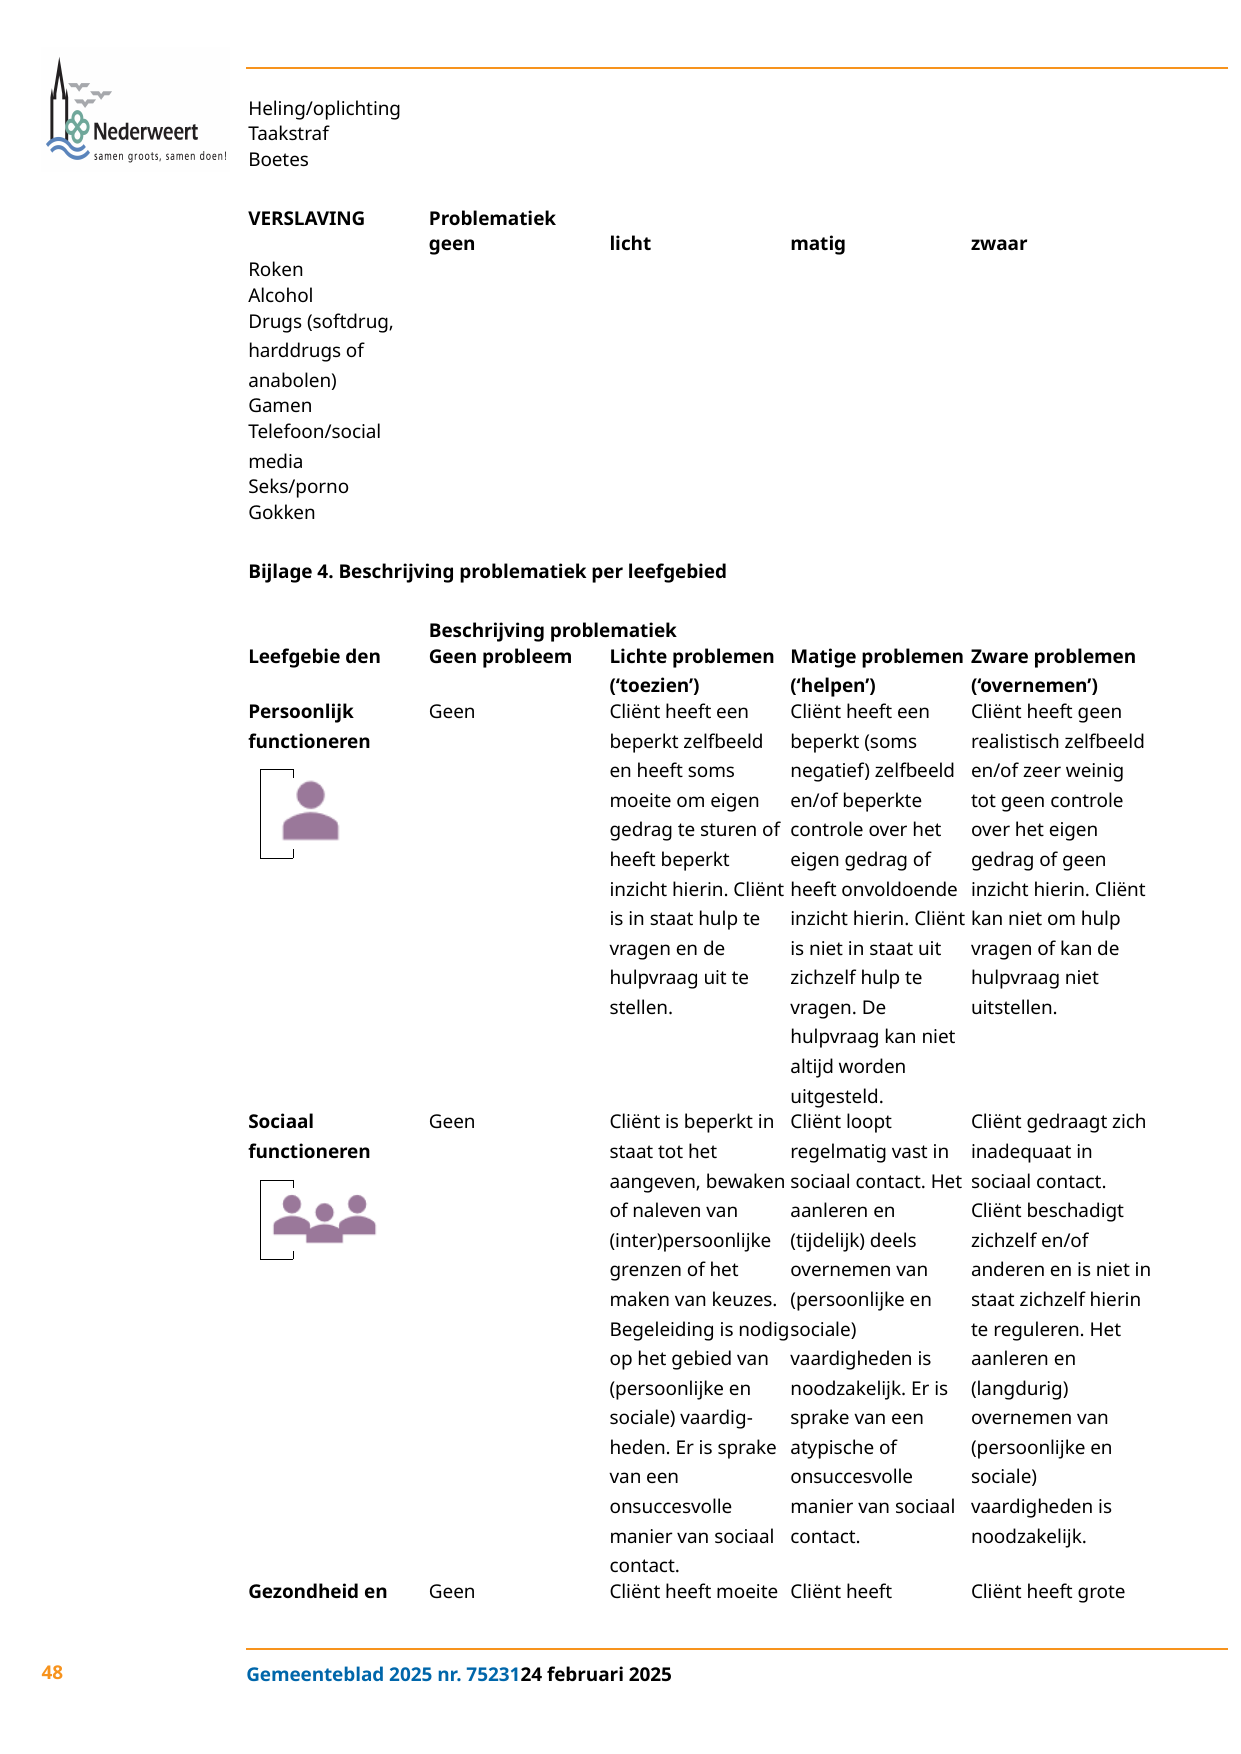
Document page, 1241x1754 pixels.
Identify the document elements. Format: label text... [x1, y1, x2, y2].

table_cell Cliënt heeft een beperkt zelfbeeld en heeft soms moeite om eigen gedrag te sturen of heeft beperkt inzicht hierin. Cliënt is in staat hulp te vragen en de hulpvraag uit te stellen. [609, 698, 790, 1109]
table_cell geen [429, 231, 609, 256]
table_cell Gamen [248, 393, 429, 418]
table_cell [609, 146, 790, 172]
table_cell [609, 308, 790, 393]
table_cell [790, 474, 971, 499]
table_cell [790, 419, 971, 474]
table_cell Leefgebie den [248, 643, 429, 698]
table_cell matig [790, 231, 971, 256]
table_cell Roken [248, 256, 429, 282]
table_cell Cliënt is beperkt in staat tot het aangeven, bewaken of naleven van (inter)persoonlijke grenzen of het maken van keuzes. Begeleiding is nodig op het gebied van (persoonlijke en sociale) vaardig­heden. Er is sprake van een onsuccesvolle manier van sociaal contact. [609, 1109, 790, 1578]
table_cell licht [609, 231, 790, 256]
table_cell Lichte problemen (‘toezien’) [609, 643, 790, 698]
table_cell Alcohol [248, 282, 429, 308]
table_cell [790, 500, 971, 525]
table_cell [790, 121, 971, 146]
picture [268, 778, 358, 849]
table_cell [429, 308, 609, 393]
table_cell Zware problemen (‘overnemen’) [971, 643, 1152, 698]
table_header [248, 617, 429, 643]
table_cell Cliënt gedraagt zich inadequaat in sociaal contact. Cliënt beschadigt zichzelf en/of anderen en is niet in staat zichzelf hierin te reguleren. Het aanleren en (langdurig) overnemen van (persoonlijke en sociale) vaardigheden is noodzakelijk. [971, 1109, 1152, 1578]
table_cell [609, 282, 790, 308]
table_cell Geen [429, 1109, 609, 1578]
table_cell [971, 393, 1152, 418]
table_cell Cliënt heeft een beperkt (soms negatief) zelfbeeld en/of beperkte controle over het eigen gedrag of heeft onvoldoende inzicht hierin. Cliënt is niet in staat uit zichzelf hulp te vragen. De hulpvraag kan niet altijd worden uitgesteld. [790, 698, 971, 1109]
table_cell Heling/oplichting [248, 95, 429, 121]
table_cell [609, 256, 790, 282]
table_cell [609, 95, 790, 121]
table_cell [609, 500, 790, 525]
table_cell [971, 256, 1152, 282]
table_cell Telefoon/social media [248, 419, 429, 474]
table_cell [429, 500, 609, 525]
table_cell [971, 282, 1152, 308]
table_cell [790, 308, 971, 393]
table_cell [971, 500, 1152, 525]
table_cell Cliënt heeft [790, 1578, 971, 1604]
table_cell [971, 95, 1152, 121]
table_cell [429, 282, 609, 308]
text Bijlage 4. Beschrijving problematiek per leefgebied [248, 558, 1152, 584]
table_cell Geen probleem [429, 643, 609, 698]
table_cell Cliënt heeft moeite [609, 1578, 790, 1604]
picture [268, 1188, 387, 1251]
table_cell [429, 95, 609, 121]
table_header Problematiek [429, 205, 1152, 231]
table_cell Geen [429, 1578, 609, 1604]
table_cell Cliënt heeft grote [971, 1578, 1152, 1604]
table_cell [609, 419, 790, 474]
table_cell Gezondheid en [248, 1578, 429, 1604]
table_cell Geen [429, 698, 609, 1109]
table_cell [790, 95, 971, 121]
table_cell Matige problemen (‘helpen’) [790, 643, 971, 698]
table_cell [429, 474, 609, 499]
table_cell [429, 256, 609, 282]
table_cell Drugs (softdrug, harddrugs of anabolen) [248, 308, 429, 393]
table_cell [971, 146, 1152, 172]
table_cell [429, 419, 609, 474]
table_cell [429, 146, 609, 172]
table_cell Persoonlijk functioneren [248, 698, 429, 1109]
table_cell [609, 393, 790, 418]
table_header Beschrijving problematiek [429, 617, 1152, 643]
table_cell [971, 121, 1152, 146]
table_cell Taakstraf [248, 121, 429, 146]
table_cell [790, 256, 971, 282]
table_cell [429, 393, 609, 418]
table_cell Gokken [248, 500, 429, 525]
table_cell [790, 393, 971, 418]
table_cell [429, 121, 609, 146]
table_cell Cliënt loopt regelmatig vast in sociaal contact. Het aanleren en (tijdelijk) deels overnemen van (persoonlijke en sociale) vaardigheden is noodzakelijk. Er is sprake van een atypische of onsuccesvolle manier van sociaal contact. [790, 1109, 971, 1578]
table_cell Sociaal functioneren [248, 1109, 429, 1578]
table_cell Boetes [248, 146, 429, 172]
table_cell [971, 474, 1152, 499]
table_cell zwaar [971, 231, 1152, 256]
table_cell [790, 282, 971, 308]
table_cell [609, 121, 790, 146]
table_cell [971, 308, 1152, 393]
table_header VERSLAVING [248, 205, 429, 256]
table_cell [971, 419, 1152, 474]
table_cell Seks/porno [248, 474, 429, 499]
table_cell [609, 474, 790, 499]
table_cell Cliënt heeft geen realistisch zelfbeeld en/of zeer weinig tot geen controle over het eigen gedrag of geen inzicht hierin. Cliënt kan niet om hulp vragen of kan de hulpvraag niet uitstellen. [971, 698, 1152, 1109]
picture [41, 47, 231, 172]
table_cell [790, 146, 971, 172]
